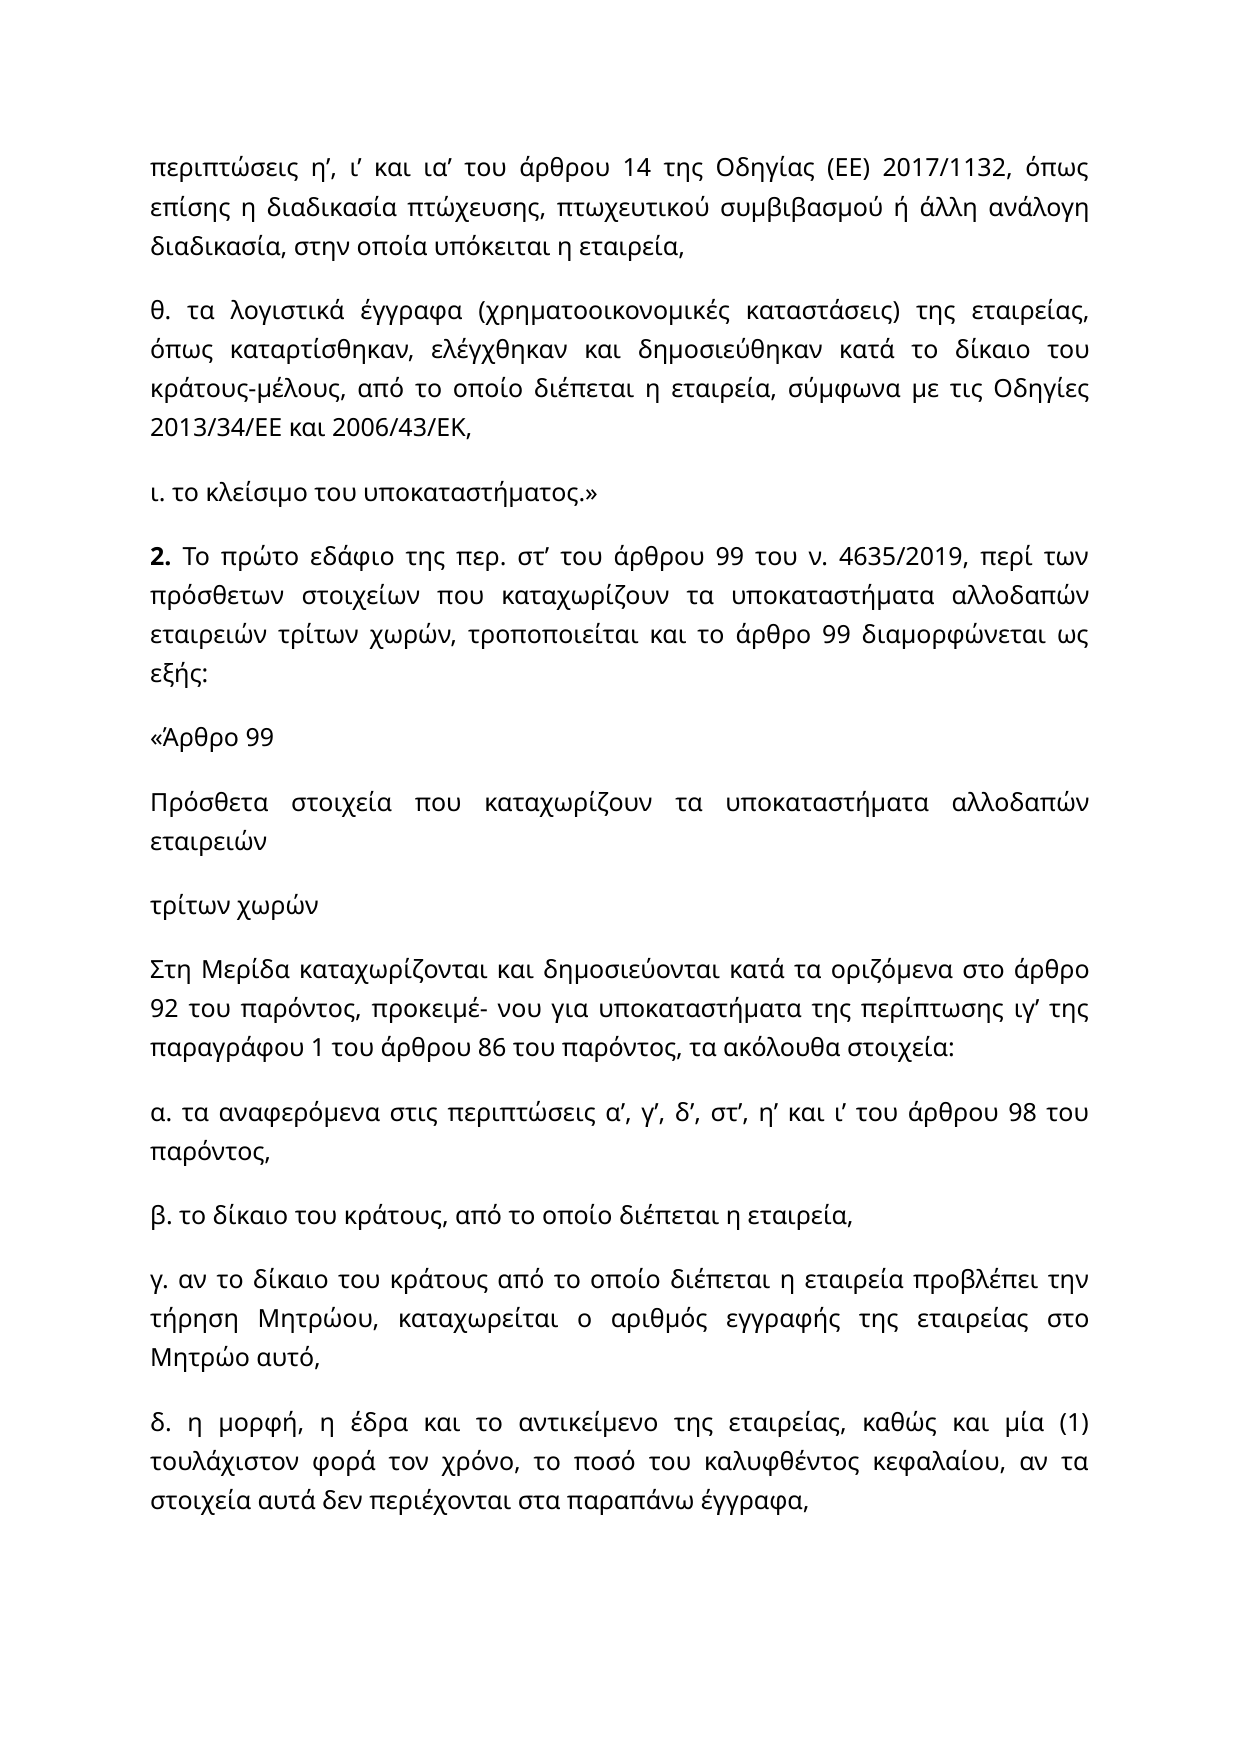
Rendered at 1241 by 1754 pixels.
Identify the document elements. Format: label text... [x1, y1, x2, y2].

text ι. το κλείσιμο του υποκαταστήματος.» [150, 474, 1090, 508]
text Πρόσθετα στοιχεία που καταχωρίζουν τα υποκαταστήματα αλλοδαπών εταιρειών [150, 784, 1090, 857]
text δ. η μορφή, η έδρα και το αντικείμενο της εταιρείας, καθώς και μία (1) τουλάχιστον φορά τον χρόνο, το ποσό του καλυφθέντος κεφαλαίου, αν τα στοιχεία αυτά δεν περιέχονται στα παραπάνω έγγραφα, [150, 1404, 1090, 1517]
text α. τα αναφερόμενα στις περιπτώσεις α’, γ’, δ’, στ’, η’ και ι’ του άρθρου 98 του παρόντος, [150, 1094, 1090, 1167]
text «Άρθρο 99 [150, 720, 1090, 754]
text 2. Το πρώτο εδάφιο της περ. στ’ του άρθρου 99 του ν. 4635/2019, περί των πρόσθετων στοιχείων που καταχωρίζουν τα υποκαταστήματα αλλοδαπών εταιρειών τρίτων χωρών, τροποποιείται και το άρθρο 99 διαμορφώνεται ως εξής: [150, 538, 1090, 690]
text γ. αν το δίκαιο του κράτους από το οποίο διέπεται η εταιρεία προβλέπει την τήρηση Μητρώου, καταχωρείται ο αριθμός εγγραφής της εταιρείας στο Μητρώο αυτό, [150, 1262, 1090, 1374]
text περιπτώσεις η’, ι’ και ια’ του άρθρου 14 της Οδηγίας (ΕΕ) 2017/1132, όπως επίσης η διαδικασία πτώχευσης, πτωχευτικού συμβιβασμού ή άλλη ανάλογη διαδικασία, στην οποία υπόκειται η εταιρεία, [150, 150, 1090, 262]
text θ. τα λογιστικά έγγραφα (χρηματοοικονομικές καταστάσεις) της εταιρείας, όπως καταρτίσθηκαν, ελέγχθηκαν και δημοσιεύθηκαν κατά το δίκαιο του κράτους-μέλους, από το οποίο διέπεται η εταιρεία, σύμφωνα με τις Οδηγίες 2013/34/ΕΕ και 2006/43/ΕΚ, [150, 292, 1090, 444]
text β. το δίκαιο του κράτους, από το οποίο διέπεται η εταιρεία, [150, 1197, 1090, 1232]
text Στη Μερίδα καταχωρίζονται και δημοσιεύονται κατά τα οριζόμενα στο άρθρο 92 του παρόντος, προκειμέ- νου για υποκαταστήματα της περίπτωσης ιγ’ της παραγράφου 1 του άρθρου 86 του παρόντος, τα ακόλουθα στοιχεία: [150, 952, 1090, 1064]
text τρίτων χωρών [150, 887, 1090, 922]
